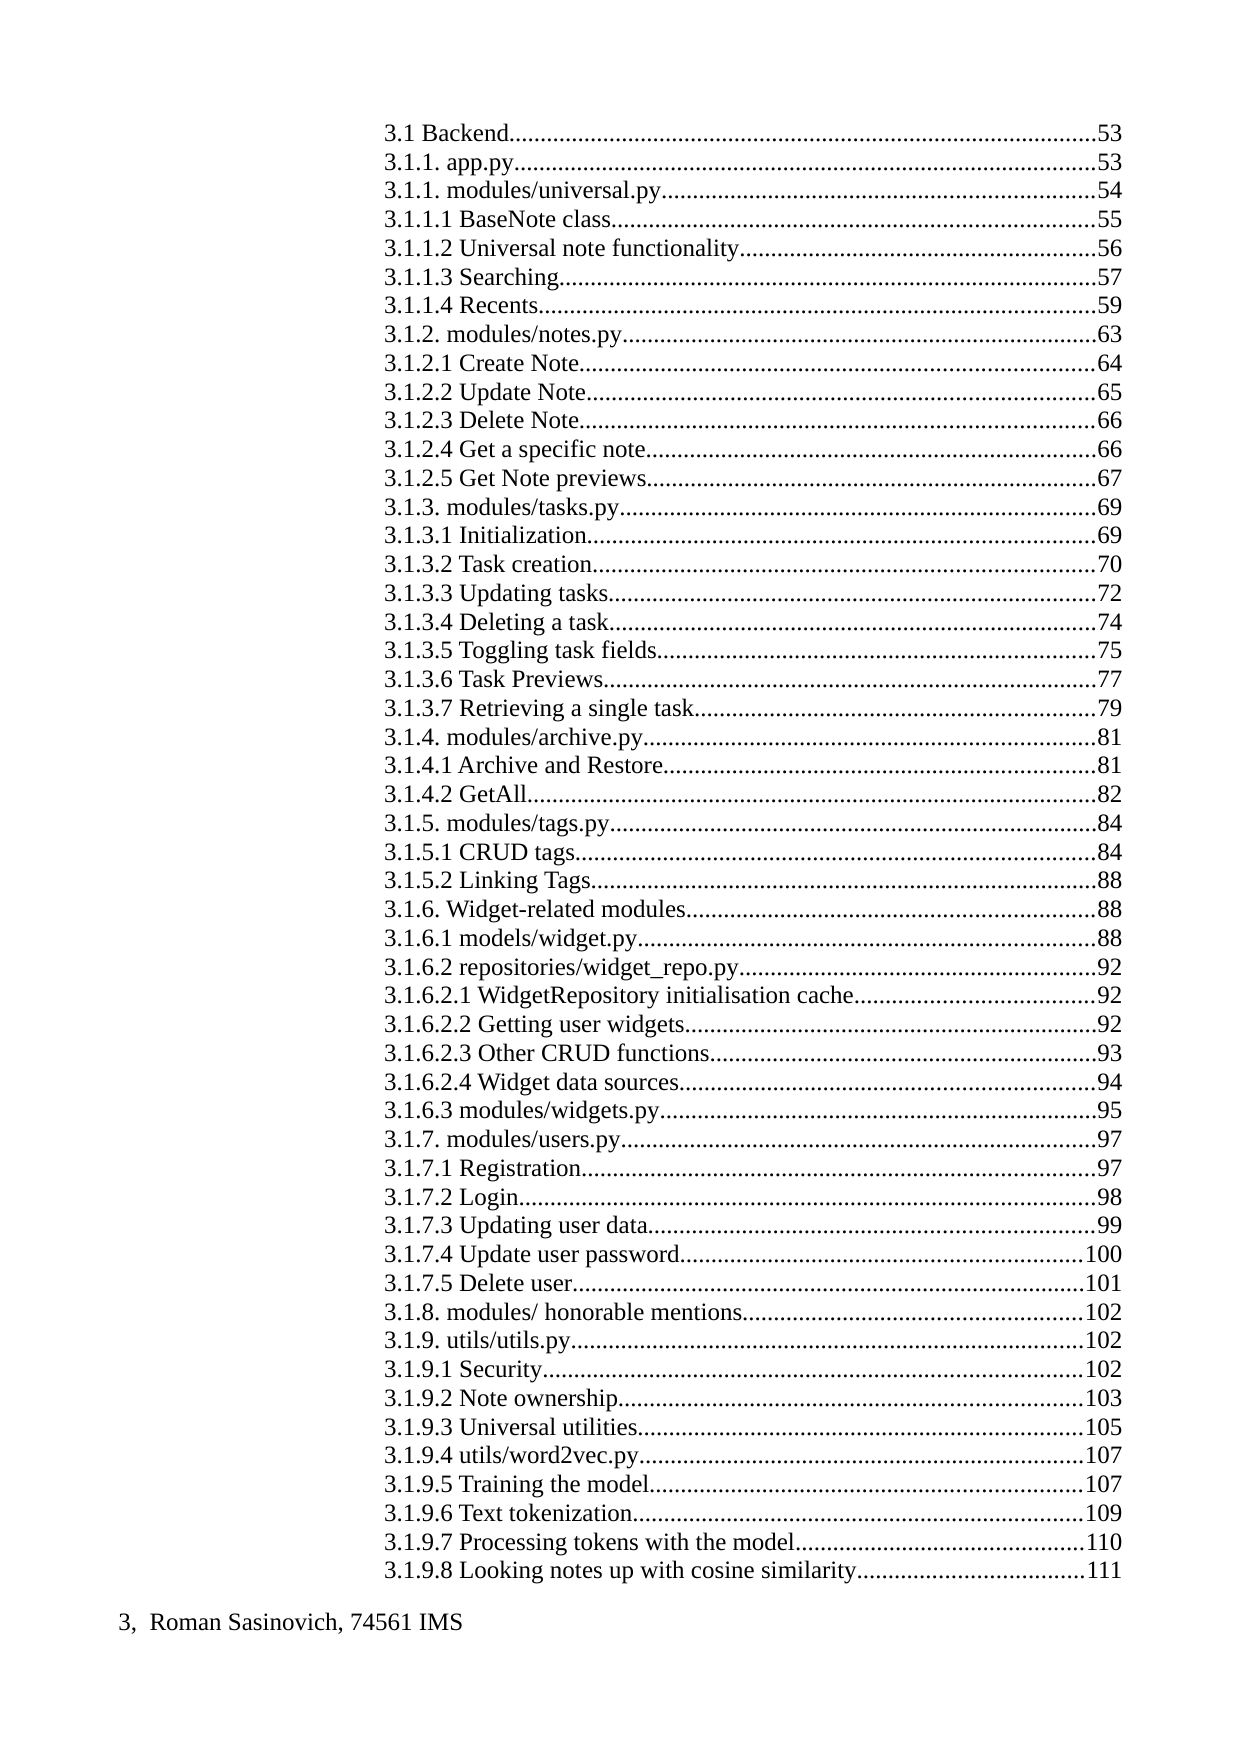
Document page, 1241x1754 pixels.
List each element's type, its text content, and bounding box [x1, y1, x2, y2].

text 3.1.9.2 Note ownership 103 [384, 1383, 1122, 1412]
text 3.1.7.1 Registration 97 [384, 1153, 1122, 1182]
text 3.1.9.3 Universal utilities 105 [384, 1412, 1122, 1441]
text 3.1 Backend 53 [384, 118, 1122, 147]
text 3.1.6. Widget-related modules 88 [384, 894, 1122, 923]
text 3.1.9.7 Processing tokens with the model 110 [384, 1527, 1122, 1556]
text 3.1.2.5 Get Note previews 67 [384, 463, 1122, 492]
text 3.1.9. utils/utils.py 102 [384, 1326, 1122, 1354]
text 3.1.2.1 Create Note 64 [384, 348, 1122, 377]
text 3.1.5.1 CRUD tags 84 [384, 837, 1122, 866]
text 3.1.2.2 Update Note 65 [384, 377, 1122, 406]
text 3.1.6.1 models/widget.py 88 [384, 923, 1122, 952]
text 3.1.7.3 Updating user data 99 [384, 1211, 1122, 1239]
text 3.1.3.3 Updating tasks 72 [384, 578, 1122, 607]
text 3.1.6.2.1 WidgetRepository initialisation cache 92 [384, 981, 1122, 1009]
text 3.1.7. modules/users.py 97 [384, 1124, 1122, 1153]
text 3.1.3.2 Task creation 70 [384, 549, 1122, 578]
text 3.1.7.2 Login 98 [384, 1182, 1122, 1211]
text 3.1.1.2 Universal note functionality 56 [384, 233, 1122, 262]
text 3.1.1.4 Recents 59 [384, 291, 1122, 319]
text 3.1.1. modules/universal.py 54 [384, 176, 1122, 204]
text 3.1.2.4 Get a specific note 66 [384, 434, 1122, 463]
text 3.1.3.1 Initialization 69 [384, 521, 1122, 549]
text 3.1.8. modules/ honorable mentions 102 [384, 1297, 1122, 1326]
text 3.1.1.3 Searching 57 [384, 262, 1122, 291]
text 3.1.7.4 Update user password 100 [384, 1239, 1122, 1268]
text 3.1.2. modules/notes.py 63 [384, 319, 1122, 348]
text 3.1.4. modules/archive.py 81 [384, 722, 1122, 751]
text 3.1.6.2 repositories/widget_repo.py 92 [384, 952, 1122, 981]
text 3.1.4.1 Archive and Restore 81 [384, 751, 1122, 779]
text 3.1.2.3 Delete Note 66 [384, 406, 1122, 434]
text 3.1.3.6 Task Previews 77 [384, 664, 1122, 693]
text 3.1.5.2 Linking Tags 88 [384, 866, 1122, 894]
text 3.1.7.5 Delete user 101 [384, 1268, 1122, 1297]
text 3.1.1.1 BaseNote class 55 [384, 204, 1122, 233]
text 3.1.6.3 modules/widgets.py 95 [384, 1096, 1122, 1124]
text 3.1.9.6 Text tokenization 109 [384, 1498, 1122, 1527]
text 3.1.3. modules/tasks.py 69 [384, 492, 1122, 521]
text 3.1.1. app.py 53 [384, 147, 1122, 176]
text 3.1.5. modules/tags.py 84 [384, 808, 1122, 837]
text 3.1.9.1 Security 102 [384, 1354, 1122, 1383]
text 3.1.9.4 utils/word2vec.py 107 [384, 1441, 1122, 1469]
text 3.1.3.4 Deleting a task 74 [384, 607, 1122, 636]
text 3.1.9.8 Looking notes up with cosine similarity 111 [384, 1556, 1122, 1584]
text 3.1.3.5 Toggling task fields 75 [384, 636, 1122, 664]
text 3.1.6.2.4 Widget data sources 94 [384, 1067, 1122, 1096]
text 3.1.4.2 GetAll 82 [384, 779, 1122, 808]
text 3.1.9.5 Training the model 107 [384, 1469, 1122, 1498]
text 3.1.3.7 Retrieving a single task 79 [384, 693, 1122, 722]
text 3.1.6.2.2 Getting user widgets 92 [384, 1009, 1122, 1038]
text 3.1.6.2.3 Other CRUD functions 93 [384, 1038, 1122, 1067]
